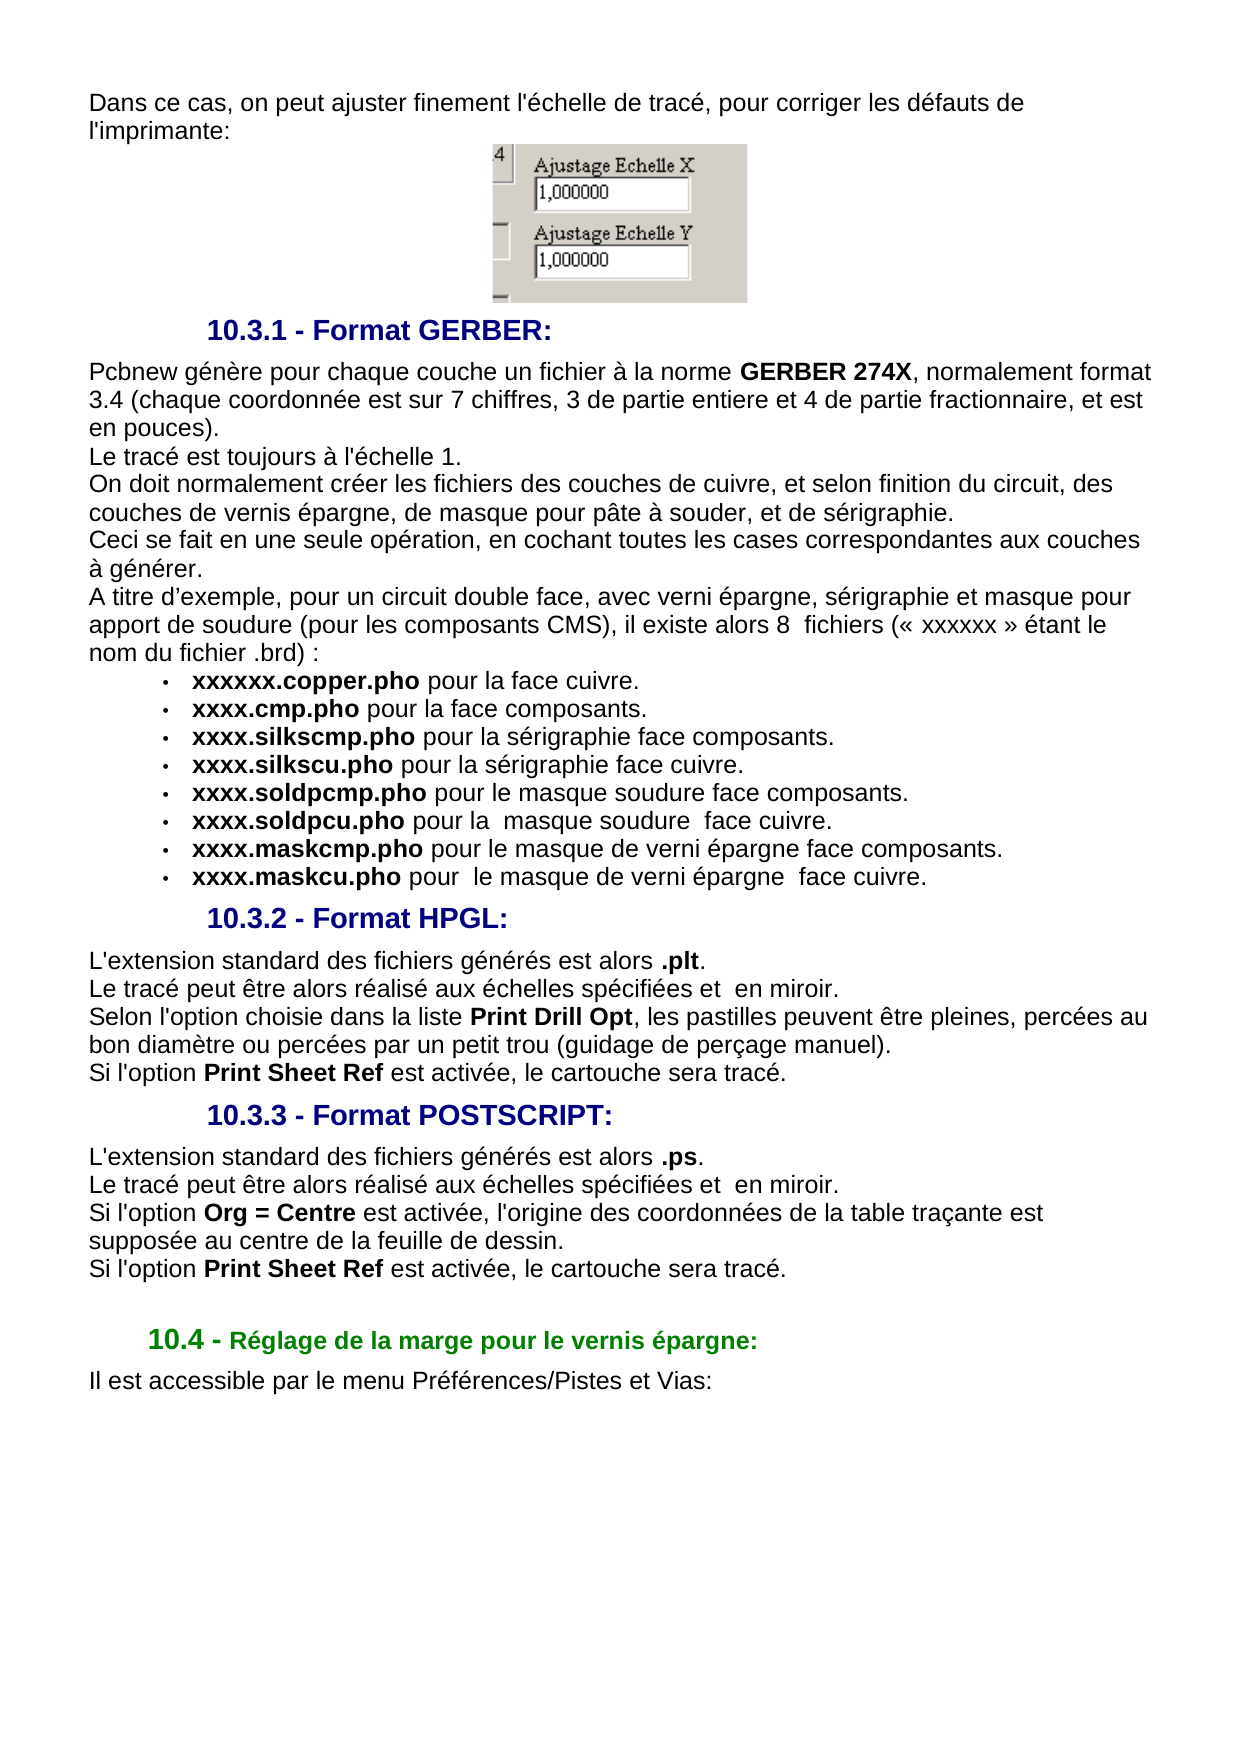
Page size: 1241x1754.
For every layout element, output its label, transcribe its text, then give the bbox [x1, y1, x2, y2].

text Il est accessible par le menu Préférences/Pistes et Vias: [88, 1367, 1152, 1395]
text Si l'option Org = Centre est activée, l'origine des coordonnées de la table traçante est supposée au centre de la feuille de dessin. [88, 1199, 1152, 1255]
text Ceci se fait en une seule opération, en cochant toutes les cases correspondantes aux couches à générer. [88, 526, 1152, 582]
text Pcbnew génère pour chaque couche un fichier à la norme GERBER 274X, normalement format 3.4 (chaque coordonnée est sur 7 chiffres, 3 de partie entiere et 4 de partie fractionnaire, et est en pouces). [88, 358, 1152, 442]
list xxxxxx.copper.pho pour la face cuivre. [162, 667, 1152, 694]
subtitle Format GERBER: [207, 314, 1152, 347]
subtitle Réglage de la marge pour le vernis épargne: [148, 1323, 1152, 1355]
text Le tracé peut être alors réalisé aux échelles spécifiées et en miroir. [88, 975, 1152, 1003]
text Selon l'option choisie dans la liste Print Drill Opt, les pastilles peuvent être pleines, percées au bon diamètre ou percées par un petit trou (guidage de perçage manuel). [88, 1003, 1152, 1059]
text A titre d’exemple, pour un circuit double face, avec verni épargne, sérigraphie et masque pour apport de soudure (pour les composants CMS), il existe alors 8 fichiers (« xxxxxx » étant le nom du fichier .brd) : [88, 582, 1152, 667]
text Le tracé est toujours à l'échelle 1. [88, 442, 1152, 470]
subtitle Format HPGL: [207, 902, 1152, 935]
list xxxx.soldpcu.pho pour la masque soudure face cuivre. [162, 807, 1152, 835]
text Si l'option Print Sheet Ref est activée, le cartouche sera tracé. [88, 1059, 1152, 1087]
text On doit normalement créer les fichiers des couches de cuivre, et selon finition du circuit, des couches de vernis épargne, de masque pour pâte à souder, et de sérigraphie. [88, 470, 1152, 526]
picture [492, 144, 748, 303]
list xxxx.maskcu.pho pour le masque de verni épargne face cuivre. [162, 863, 1152, 891]
text Dans ce cas, on peut ajuster finement l'échelle de tracé, pour corriger les défauts de l'imprimante: [88, 88, 1152, 144]
list xxxx.silkscmp.pho pour la sérigraphie face composants. [162, 723, 1152, 751]
text L'extension standard des fichiers générés est alors .ps. [88, 1143, 1152, 1171]
list xxxx.silkscu.pho pour la sérigraphie face cuivre. [162, 751, 1152, 779]
list xxxx.maskcmp.pho pour le masque de verni épargne face composants. [162, 835, 1152, 863]
subtitle Format POSTSCRIPT: [207, 1099, 1152, 1131]
text Le tracé peut être alors réalisé aux échelles spécifiées et en miroir. [88, 1171, 1152, 1199]
list xxxx.cmp.pho pour la face composants. [162, 694, 1152, 723]
text Si l'option Print Sheet Ref est activée, le cartouche sera tracé. [88, 1255, 1152, 1283]
text L'extension standard des fichiers générés est alors .plt. [88, 947, 1152, 975]
list xxxx.soldpcmp.pho pour le masque soudure face composants. [162, 779, 1152, 807]
